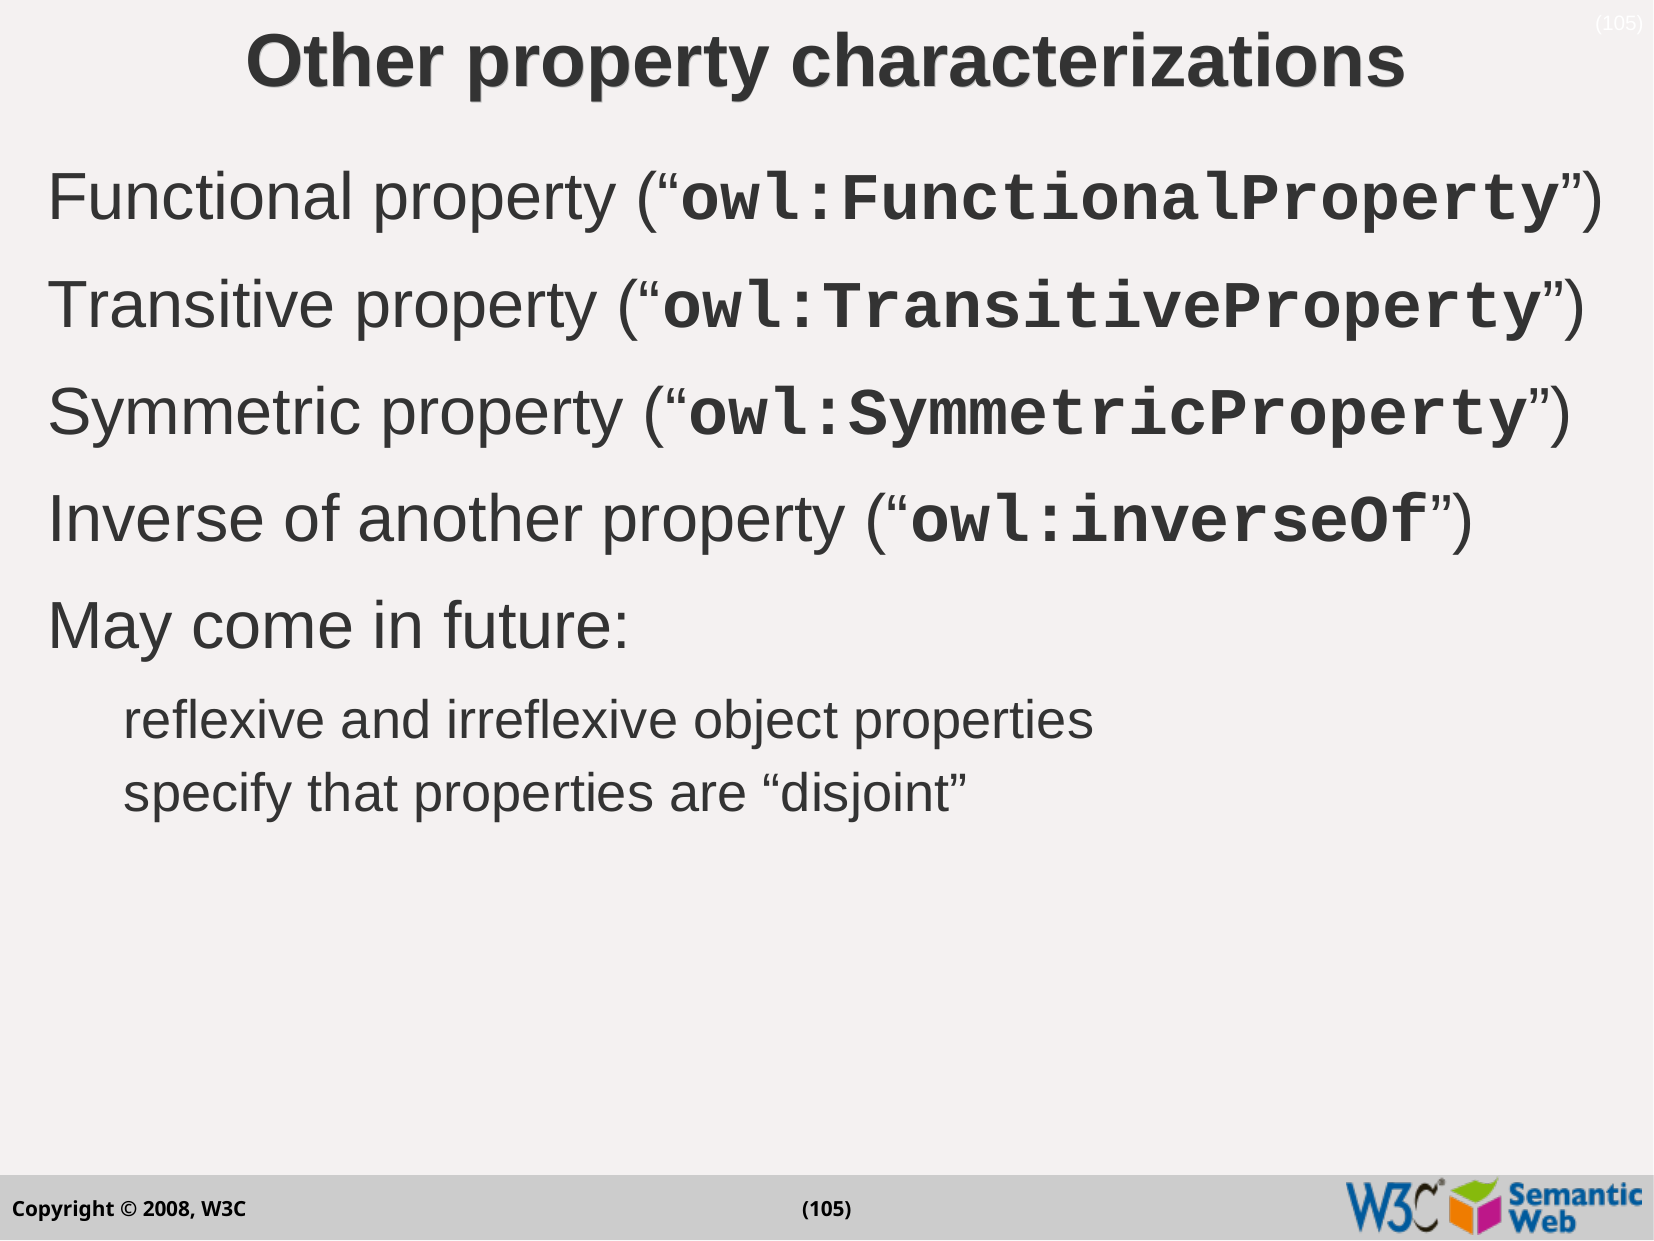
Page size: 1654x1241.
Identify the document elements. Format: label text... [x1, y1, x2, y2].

picture [1346, 1175, 1642, 1235]
list Functional property (“owl:FunctionalProperty”) Transitive property (“owl:TransitiveProperty”) Symmetric property (“owl:SymmetricProperty”) Inverse of another property (“owl:inverseOf”) May come in future: reflexive and irreflexive object properties specify that properties are “disjoint” [29, 159, 1624, 1048]
title Other property characterizations [0, 0, 1654, 119]
